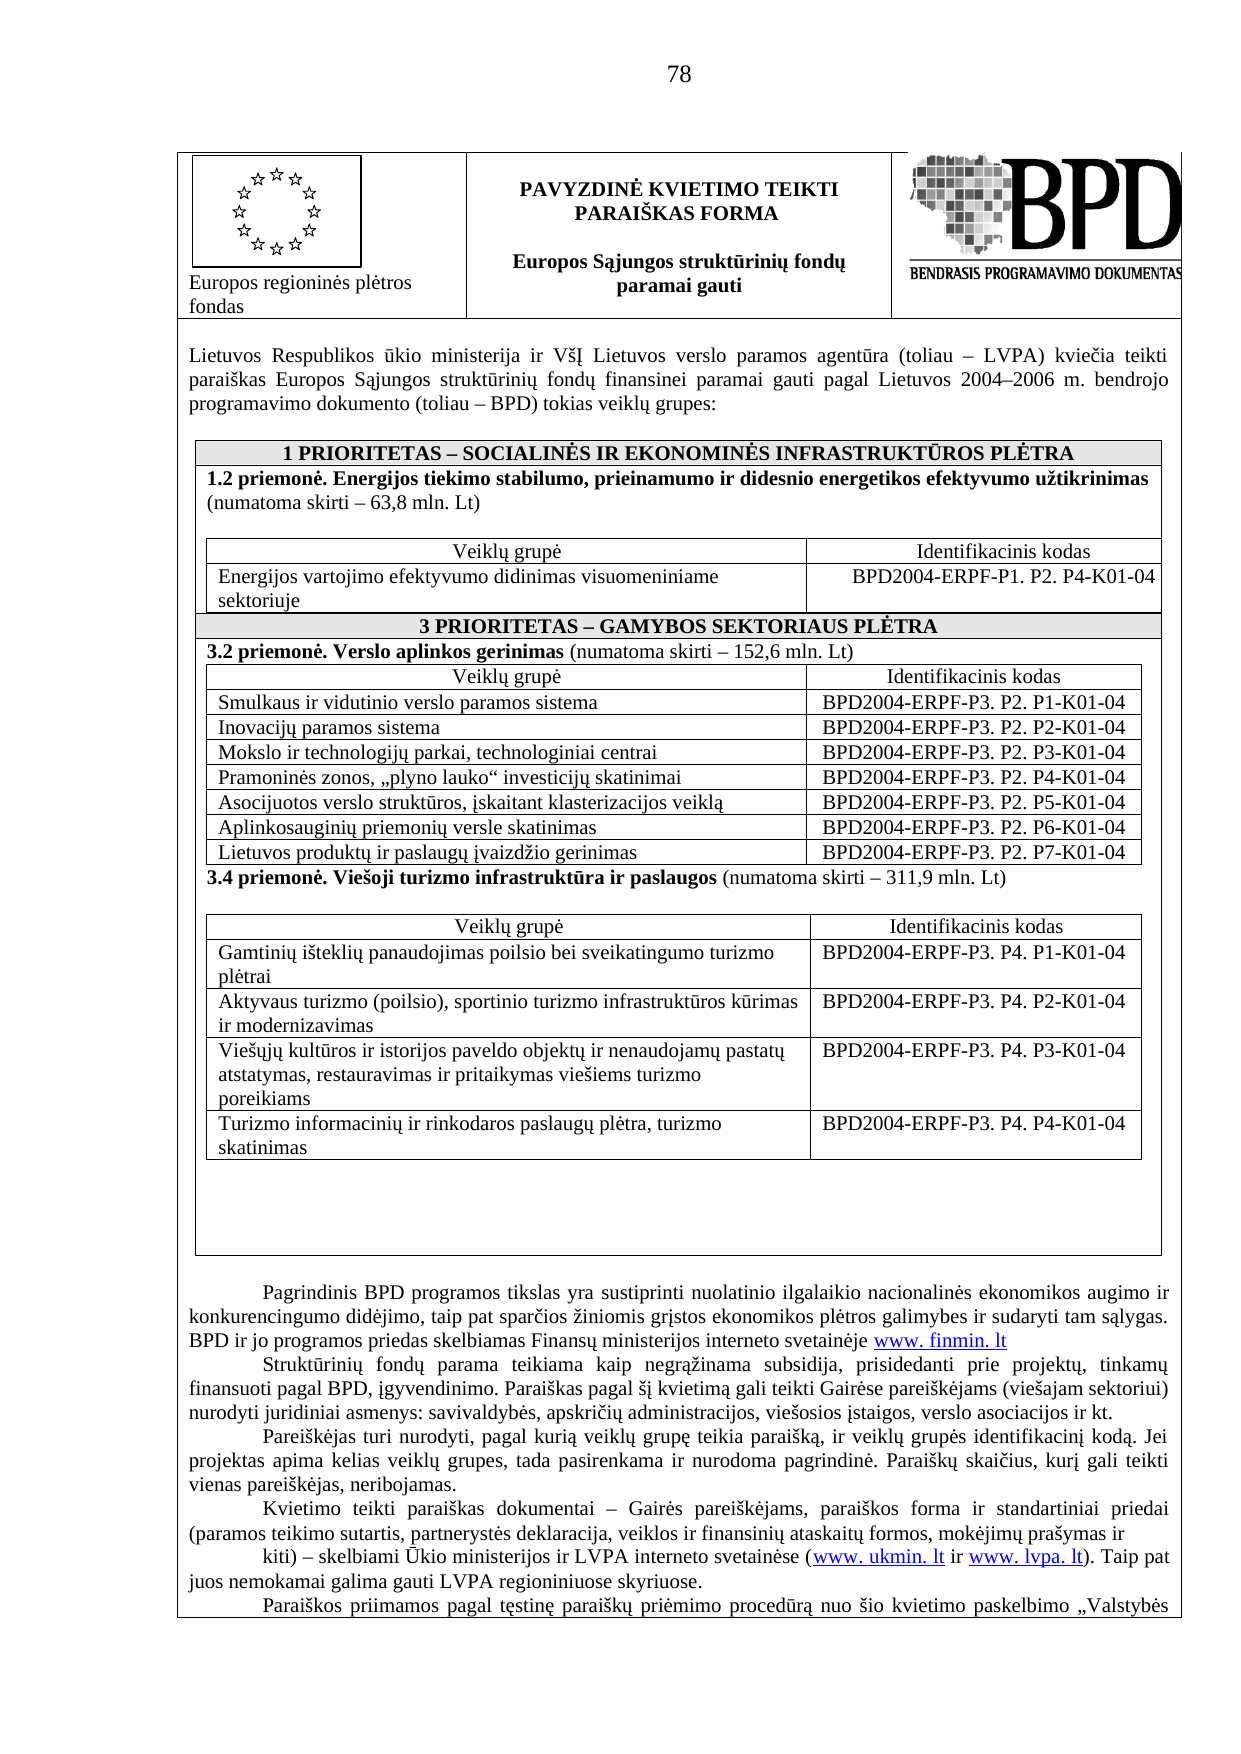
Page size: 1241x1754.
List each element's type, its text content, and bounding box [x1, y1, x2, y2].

table_cell Aplinkosauginių priemonių versle skatinimas [207, 815, 806, 839]
table_cell BPD2004-ERPF-P3. P4. P1-K01-04 [811, 940, 1141, 988]
table_header 1 PRIORITETAS – SOCIALINĖS IR EKONOMINĖS INFRASTRUKTŪROS PLĖTRA [196, 441, 1161, 464]
table_cell BPD2004-ERPF-P3. P2. P4-K01-04 [807, 765, 1141, 789]
table_header Europos regioninės plėtros fondas [178, 153, 466, 318]
table_cell Aktyvaus turizmo (poilsio), sportinio turizmo infrastruktūros kūrimas ir modernizavimas [207, 989, 810, 1037]
table_header Identifikacinis kodas [811, 915, 1141, 938]
table_cell Energijos vartojimo efektyvumo didinimas visuomeniniame sektoriuje [207, 564, 806, 612]
table_header PAVYZDINĖ KVIETIMO TEIKTI PARAIŠKAS FORMA Europos Sąjungos struktūrinių fondų paramai gauti [467, 153, 891, 318]
table_cell BPD2004-ERPF-P3. P4. P4-K01-04 [811, 1111, 1141, 1159]
table_cell BPD2004-ERPF-P3. P4. P3-K01-04 [811, 1038, 1141, 1110]
table_cell BPD2004-ERPF-P1. P2. P4-K01-04 [807, 564, 1161, 612]
table_cell BPD2004-ERPF-P3. P2. P6-K01-04 [807, 815, 1141, 839]
table_cell Gamtinių išteklių panaudojimas poilsio bei sveikatingumo turizmo plėtrai [207, 940, 810, 988]
table_cell Asocijuotos verslo struktūros, įskaitant klasterizacijos veiklą [207, 790, 806, 814]
table_cell Smulkaus ir vidutinio verslo paramos sistema [207, 690, 806, 714]
table_header Identifikacinis kodas [807, 665, 1141, 688]
table_header Veiklų grupė [207, 539, 806, 563]
table_cell Lietuvos produktų ir paslaugų įvaizdžio gerinimas [207, 840, 806, 864]
table_header [892, 153, 1181, 318]
table_cell BPD2004-ERPF-P3. P2. P2-K01-04 [807, 715, 1141, 739]
table_cell BPD2004-ERPF-P3. P2. P3-K01-04 [807, 740, 1141, 764]
table_cell Turizmo informacinių ir rinkodaros paslaugų plėtra, turizmo skatinimas [207, 1111, 810, 1159]
table_header Veiklų grupė [207, 915, 810, 938]
table_header Veiklų grupė [207, 665, 806, 688]
table_cell Viešųjų kultūros ir istorijos paveldo objektų ir nenaudojamų pastatų atstatymas, restauravimas ir pritaikymas viešiems turizmo poreikiams [207, 1038, 810, 1110]
table_cell BPD2004-ERPF-P3. P2. P1-K01-04 [807, 690, 1141, 714]
table_cell BPD2004-ERPF-P3. P4. P2-K01-04 [811, 989, 1141, 1037]
table_header Identifikacinis kodas [807, 539, 1161, 563]
table_cell 3.2 priemonė. Verslo aplinkos gerinimas (numatoma skirti – 152,6 mln. Lt) 3.4 priemonė. Viešoji turizmo infrastruktūra ir paslaugos (numatoma skirti – 311,9 mln. Lt) [196, 639, 1161, 1255]
table_cell Lietuvos Respublikos ūkio ministerija ir VšĮ Lietuvos verslo paramos agentūra (toliau – LVPA) kviečia teikti paraiškas Europos Sąjungos struktūrinių fondų finansinei paramai gauti pagal Lietuvos 2004–2006 m. bendrojo programavimo dokumento (toliau – BPD) tokias veiklų grupes: Pagrindinis BPD programos tikslas yra sustiprinti nuolatinio ilgalaikio nacionalinės ekonomikos augimo ir konkurencingumo didėjimo, taip pat sparčios žiniomis grįstos ekonomikos plėtros galimybes ir sudaryti tam sąlygas. BPD ir jo programos priedas skelbiamas Finansų ministerijos interneto svetainėje www. finmin. lt Struktūrinių fondų parama teikiama kaip negrąžinama subsidija, prisidedanti prie projektų, tinkamų finansuoti pagal BPD, įgyvendinimo. Paraiškas pagal šį kvietimą gali teikti Gairėse pareiškėjams (viešajam sektoriui) nurodyti juridiniai asmenys: savivaldybės, apskričių administracijos, viešosios įstaigos, verslo asociacijos ir kt. Pareiškėjas turi nurodyti, pagal kurią veiklų grupę teikia paraišką, ir veiklų grupės identifikacinį kodą. Jei projektas apima kelias veiklų grupes, tada pasirenkama ir nurodoma pagrindinė. Paraiškų skaičius, kurį gali teikti vienas pareiškėjas, neribojamas. Kvietimo teikti paraiškas dokumentai – Gairės pareiškėjams, paraiškos forma ir standartiniai priedai (paramos teikimo sutartis, partnerystės deklaracija, veiklos ir finansinių ataskaitų formos, mokėjimų prašymas ir kiti) – skelbiami Ūkio ministerijos ir LVPA interneto svetainėse (www. ukmin. lt ir www. lvpa. lt). Taip pat juos nemokamai galima gauti LVPA regioniniuose skyriuose. Paraiškos priimamos pagal tęstinę paraiškų priėmimo procedūrą nuo šio kvietimo paskelbimo „Valstybės [178, 319, 1181, 1617]
table_cell 3 PRIORITETAS – GAMYBOS SEKTORIAUS PLĖTRA [196, 614, 1161, 638]
table_cell Mokslo ir technologijų parkai, technologiniai centrai [207, 740, 806, 764]
table_cell Pramoninės zonos, „plyno lauko“ investicijų skatinimai [207, 765, 806, 789]
table_cell Inovacijų paramos sistema [207, 715, 806, 739]
table_cell BPD2004-ERPF-P3. P2. P5-K01-04 [807, 790, 1141, 814]
table_cell 1.2 priemonė. Energijos tiekimo stabilumo, prieinamumo ir didesnio energetikos efektyvumo užtikrinimas (numatoma skirti – 63,8 mln. Lt) [196, 466, 1161, 613]
table_cell BPD2004-ERPF-P3. P2. P7-K01-04 [807, 840, 1141, 864]
